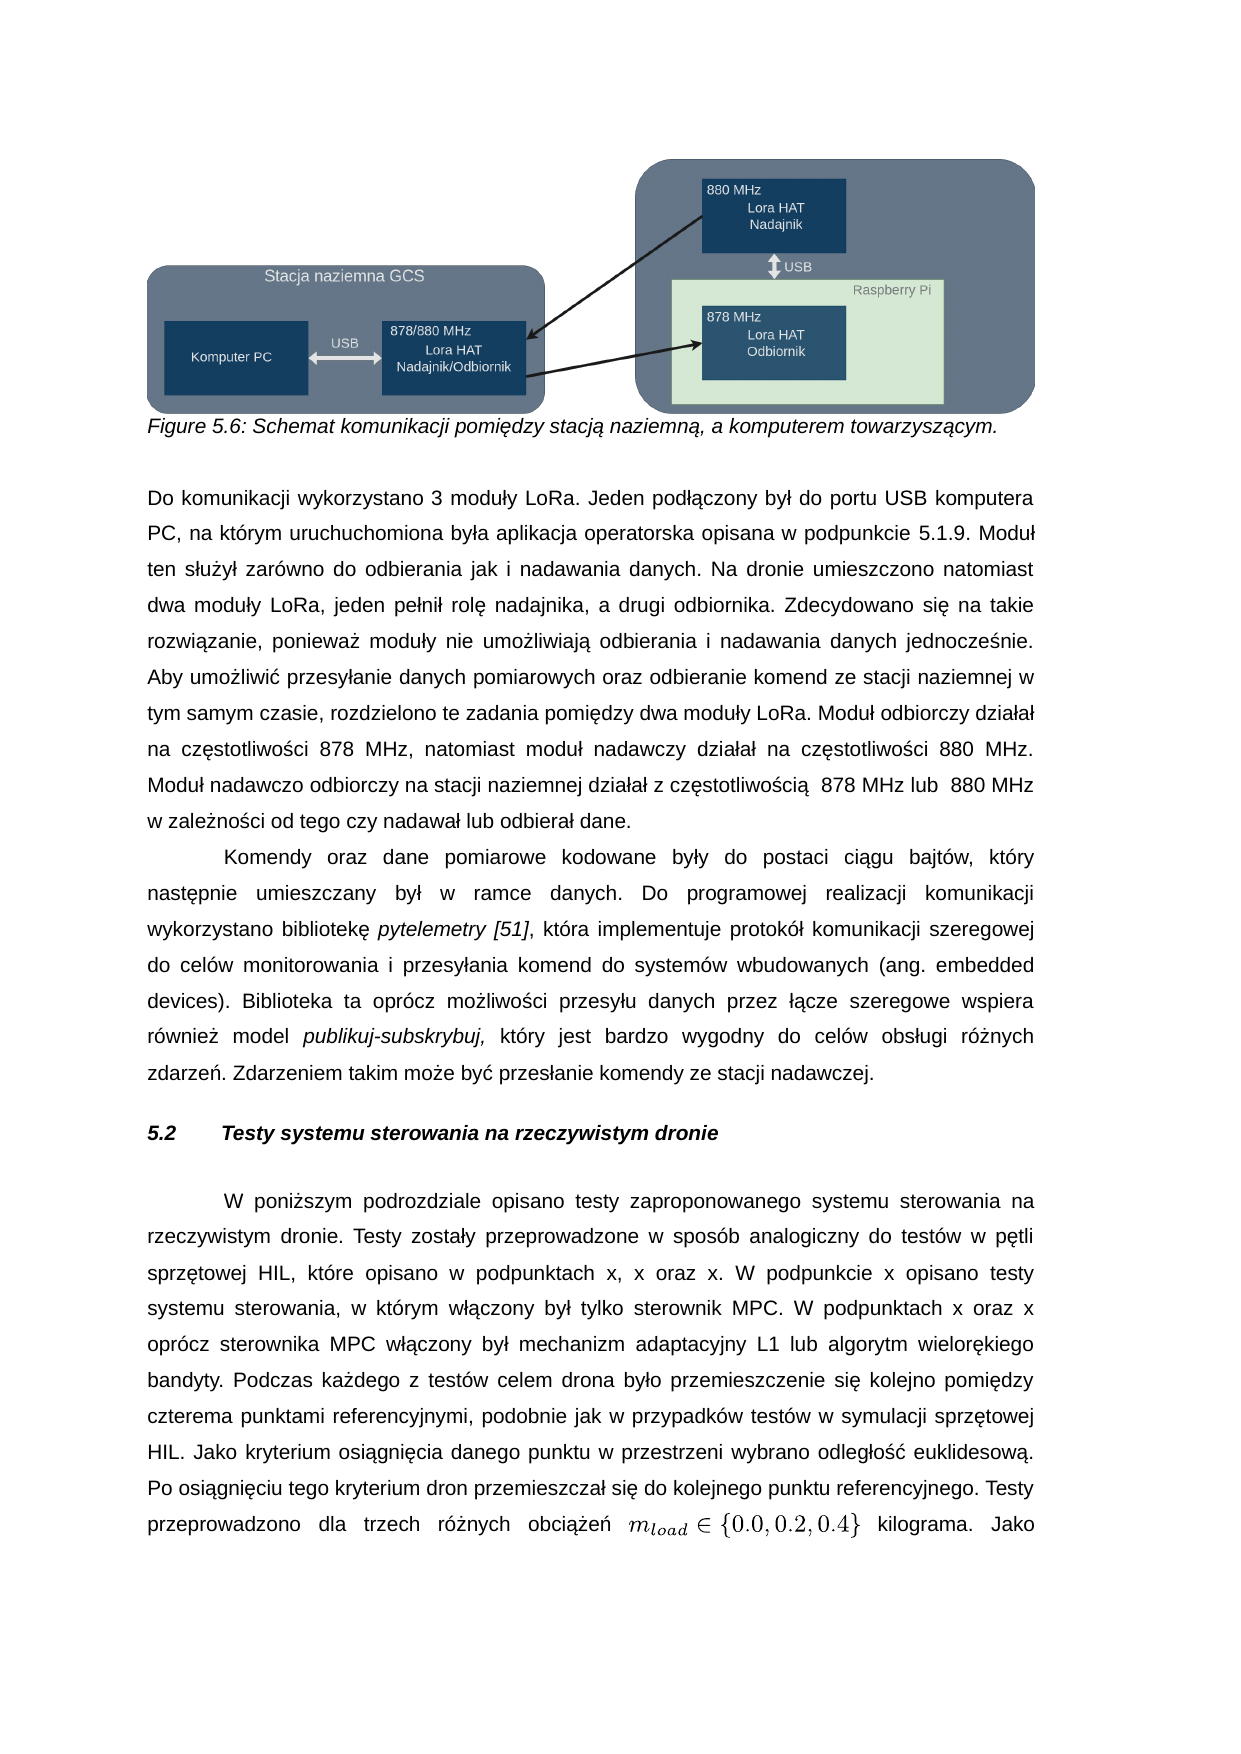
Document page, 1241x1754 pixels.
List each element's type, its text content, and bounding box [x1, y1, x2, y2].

text Figure 5.6: Schemat komunikacji pomiędzy stacją naziemną, a komputerem towarzyszącym. [147, 414, 1035, 437]
subtitle Testy systemu sterowania na rzeczywistym dronie [147, 1121, 1035, 1145]
text Do komunikacji wykorzystano 3 moduły LoRa. Jeden podłączony był do portu USB komputera PC, na którym uruchuchomiona była aplikacja operatorska opisana w podpunkcie 5.1.9. Moduł ten służył zarówno do odbierania jak i nadawania danych. Na dronie umieszczono natomiast dwa moduły LoRa, jeden pełnił rolę nadajnika, a drugi odbiornika. Zdecydowano się na takie rozwiązanie, ponieważ moduły nie umożliwiają odbierania i nadawania danych jednocześnie. Aby umożliwić przesyłanie danych pomiarowych oraz odbieranie komend ze stacji naziemnej w tym samym czasie, rozdzielono te zadania pomiędzy dwa moduły LoRa. Moduł odbiorczy działał na częstotliwości 878 MHz, natomiast moduł nadawczy działał na częstotliwości 880 MHz. Moduł nadawczo odbiorczy na stacji naziemnej działał z częstotliwością 878 MHz lub 880 MHz w zależności od tego czy nadawał lub odbierał dane. [147, 485, 1035, 833]
text W poniższym podrozdziale opisano testy zaproponowanego systemu sterowania na rzeczywistym dronie. Testy zostały przeprowadzone w sposób analogiczny do testów w pętli sprzętowej HIL, które opisano w podpunktach x, x oraz x. W podpunkcie x opisano testy systemu sterowania, w którym włączony był tylko sterownik MPC. W podpunktach x oraz x oprócz sterownika MPC włączony był mechanizm adaptacyjny L1 lub algorytm wielorękiego bandyty. Podczas każdego z testów celem drona było przemieszczenie się kolejno pomiędzy czterema punktami referencyjnymi, podobnie jak w przypadków testów w symulacji sprzętowej HIL. Jako kryterium osiągnięcia danego punktu w przestrzeni wybrano odległość euklidesową. Po osiągnięciu tego kryterium dron przemieszczał się do kolejnego punktu referencyjnego. Testy przeprowadzono dla trzech różnych obciążeń kilograma. Jako [147, 1188, 1035, 1538]
text Komendy oraz dane pomiarowe kodowane były do postaci ciągu bajtów, który następnie umieszczany był w ramce danych. Do programowej realizacji komunikacji wykorzystano bibliotekę pytelemetry [51], która implementuje protokół komunikacji szeregowej do celów monitorowania i przesyłania komend do systemów wbudowanych (ang. embedded devices). Biblioteka ta oprócz możliwości przesyłu danych przez łącze szeregowe wspiera również model publikuj-subskrybuj, który jest bardzo wygodny do celów obsługi różnych zdarzeń. Zdarzeniem takim może być przesłanie komendy ze stacji nadawczej. [147, 845, 1035, 1084]
picture [147, 159, 1035, 414]
